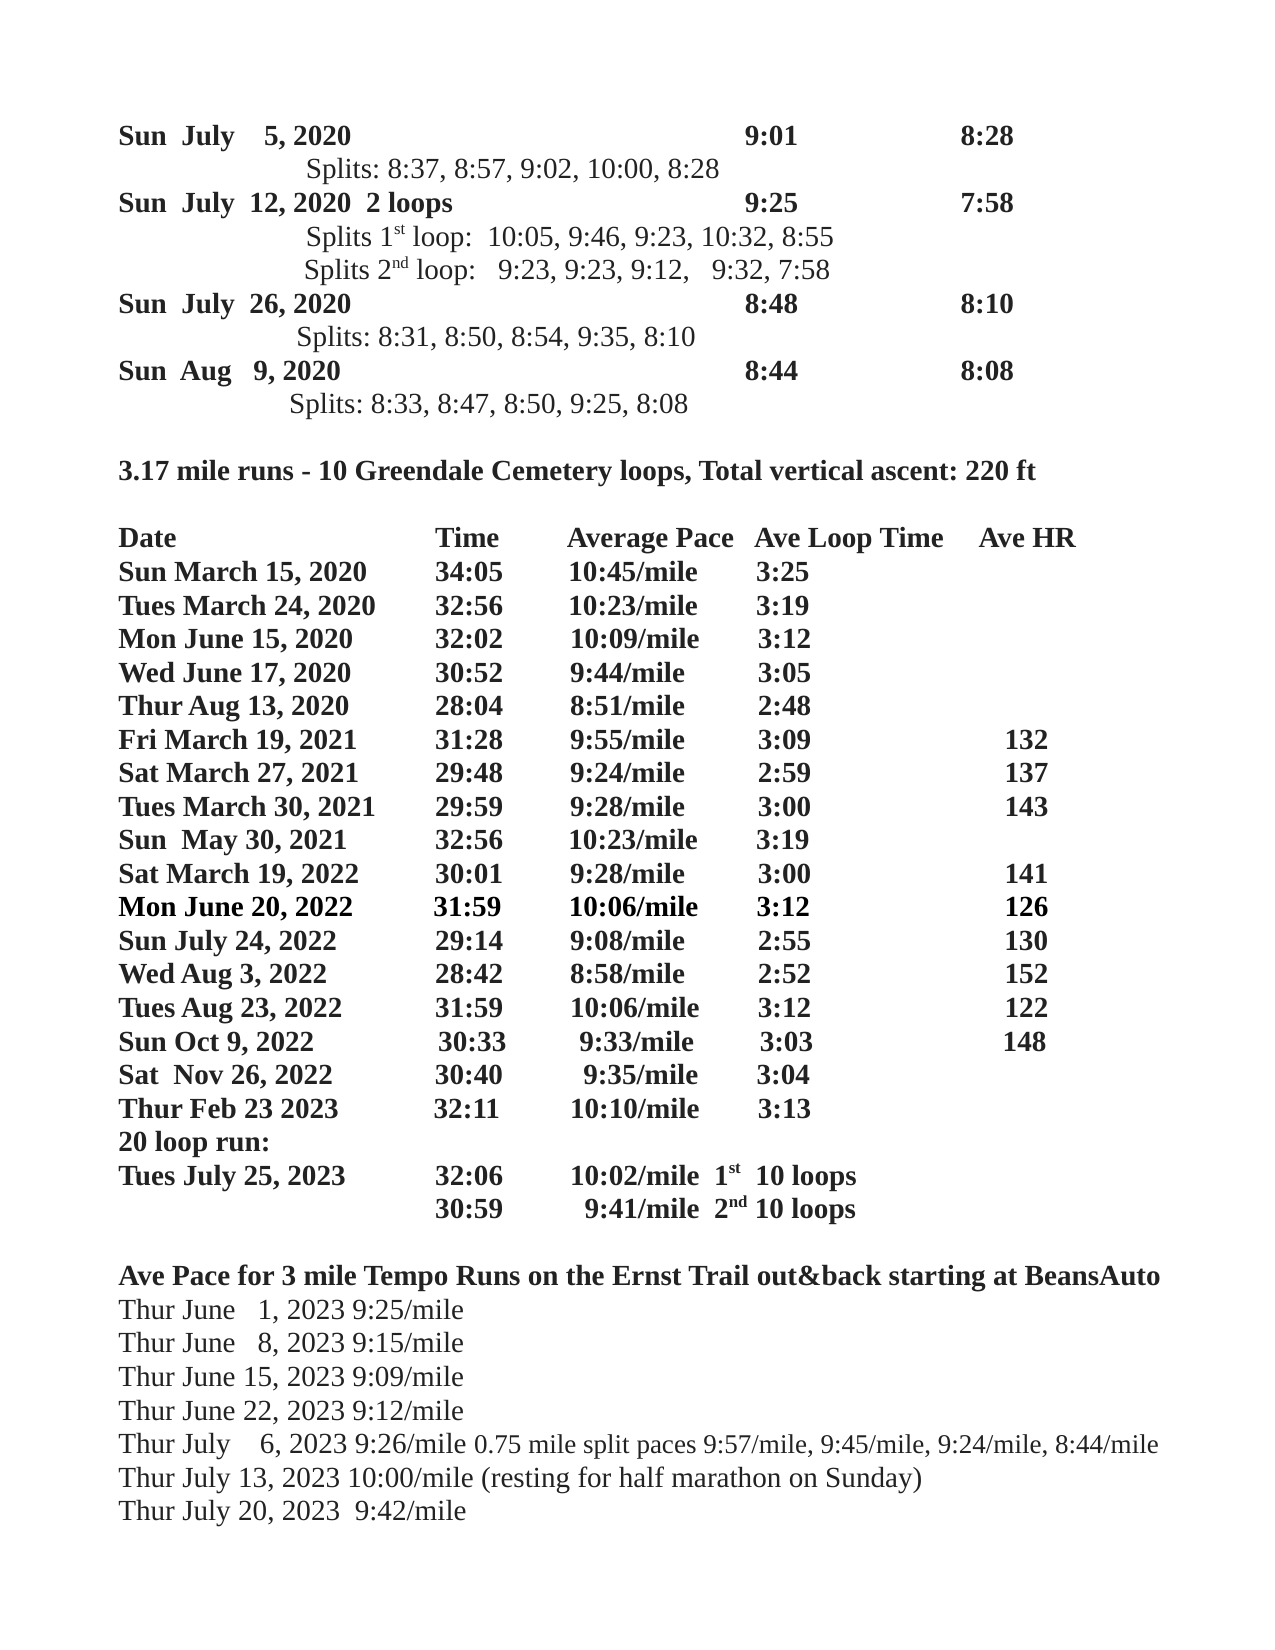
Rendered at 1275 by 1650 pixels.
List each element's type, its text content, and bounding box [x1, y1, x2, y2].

text Mon June 15, 2020 32:02 10:09/mile 3:12 [118, 621, 1161, 655]
text Thur Feb 23 2023 32:11 10:10/mile 3:13 [118, 1091, 1161, 1124]
text Thur June 15, 2023 9:09/mile [118, 1359, 1161, 1393]
text Thur July 20, 2023 9:42/mile [118, 1493, 1161, 1527]
text Thur July 6, 2023 9:26/mile 0.75 mile split paces 9:57/mile, 9:45/mile, 9:24/mile, 8:44/mile [118, 1426, 1161, 1460]
text Sat March 19, 2022 30:01 9:28/mile 3:00 141 [118, 856, 1161, 889]
text Thur June 1, 2023 9:25/mile [118, 1292, 1161, 1326]
text Ave Pace for 3 mile Tempo Runs on the Ernst Trail out&back starting at BeansAuto [118, 1258, 1161, 1292]
text Sun July 5, 2020 9:01 8:28 Splits: 8:37, 8:57, 9:02, 10:00, 8:28 Sun July 12, 2020 2 loops 9:25 7:58 Splits 1st loop: 10:05, 9:46, 9:23, 10:32, 8:55 [118, 118, 1161, 252]
text Wed Aug 3, 2022 28:42 8:58/mile 2:52 152 [118, 957, 1161, 990]
list 3.17 mile runs - 10 Greendale Cemetery loops, Total vertical ascent: 220 ft [118, 453, 1161, 487]
text Sun March 15, 2020 34:05 10:45/mile 3:25 [118, 554, 1161, 588]
text Thur June 22, 2023 9:12/mile [118, 1393, 1161, 1426]
text Fri March 19, 2021 31:28 9:55/mile 3:09 132 [118, 722, 1161, 755]
text Wed June 17, 2020 30:52 9:44/mile 3:05 [118, 655, 1161, 688]
text Thur July 13, 2023 10:00/mile (resting for half marathon on Sunday) [118, 1460, 1161, 1493]
text Tues Aug 23, 2022 31:59 10:06/mile 3:12 122 [118, 990, 1161, 1024]
text Date Time Average Pace Ave Loop Time Ave HR [118, 521, 1161, 554]
text Sat Nov 26, 2022 30:40 9:35/mile 3:04 [118, 1057, 1161, 1091]
text Tues March 24, 2020 32:56 10:23/mile 3:19 [118, 588, 1161, 621]
text Mon June 20, 2022 31:59 10:06/mile 3:12 126 [118, 889, 1157, 923]
text Tues July 25, 2023 32:06 10:02/mile 1st 10 loops [118, 1158, 1161, 1191]
text Splits 2nd loop: 9:23, 9:23, 9:12, 9:32, 7:58 [118, 252, 1161, 286]
text Thur Aug 13, 2020 28:04 8:51/mile 2:48 [118, 688, 1161, 722]
text 20 loop run: [118, 1124, 1161, 1158]
text Sun July 26, 2020 8:48 8:10 Splits: 8:31, 8:50, 8:54, 9:35, 8:10 [118, 286, 1161, 353]
text Tues March 30, 2021 29:59 9:28/mile 3:00 143 [118, 789, 1161, 822]
text 30:59 9:41/mile 2nd 10 loops [118, 1191, 1161, 1225]
text Sat March 27, 2021 29:48 9:24/mile 2:59 137 [118, 755, 1161, 789]
text Sun May 30, 2021 32:56 10:23/mile 3:19 [118, 822, 1161, 856]
text Sun Oct 9, 2022 30:33 9:33/mile 3:03 148 [118, 1024, 1161, 1057]
text Sun Aug 9, 2020 8:44 8:08 Splits: 8:33, 8:47, 8:50, 9:25, 8:08 [118, 353, 1161, 420]
text Thur June 8, 2023 9:15/mile [118, 1326, 1161, 1359]
text Sun July 24, 2022 29:14 9:08/mile 2:55 130 [118, 923, 1161, 957]
